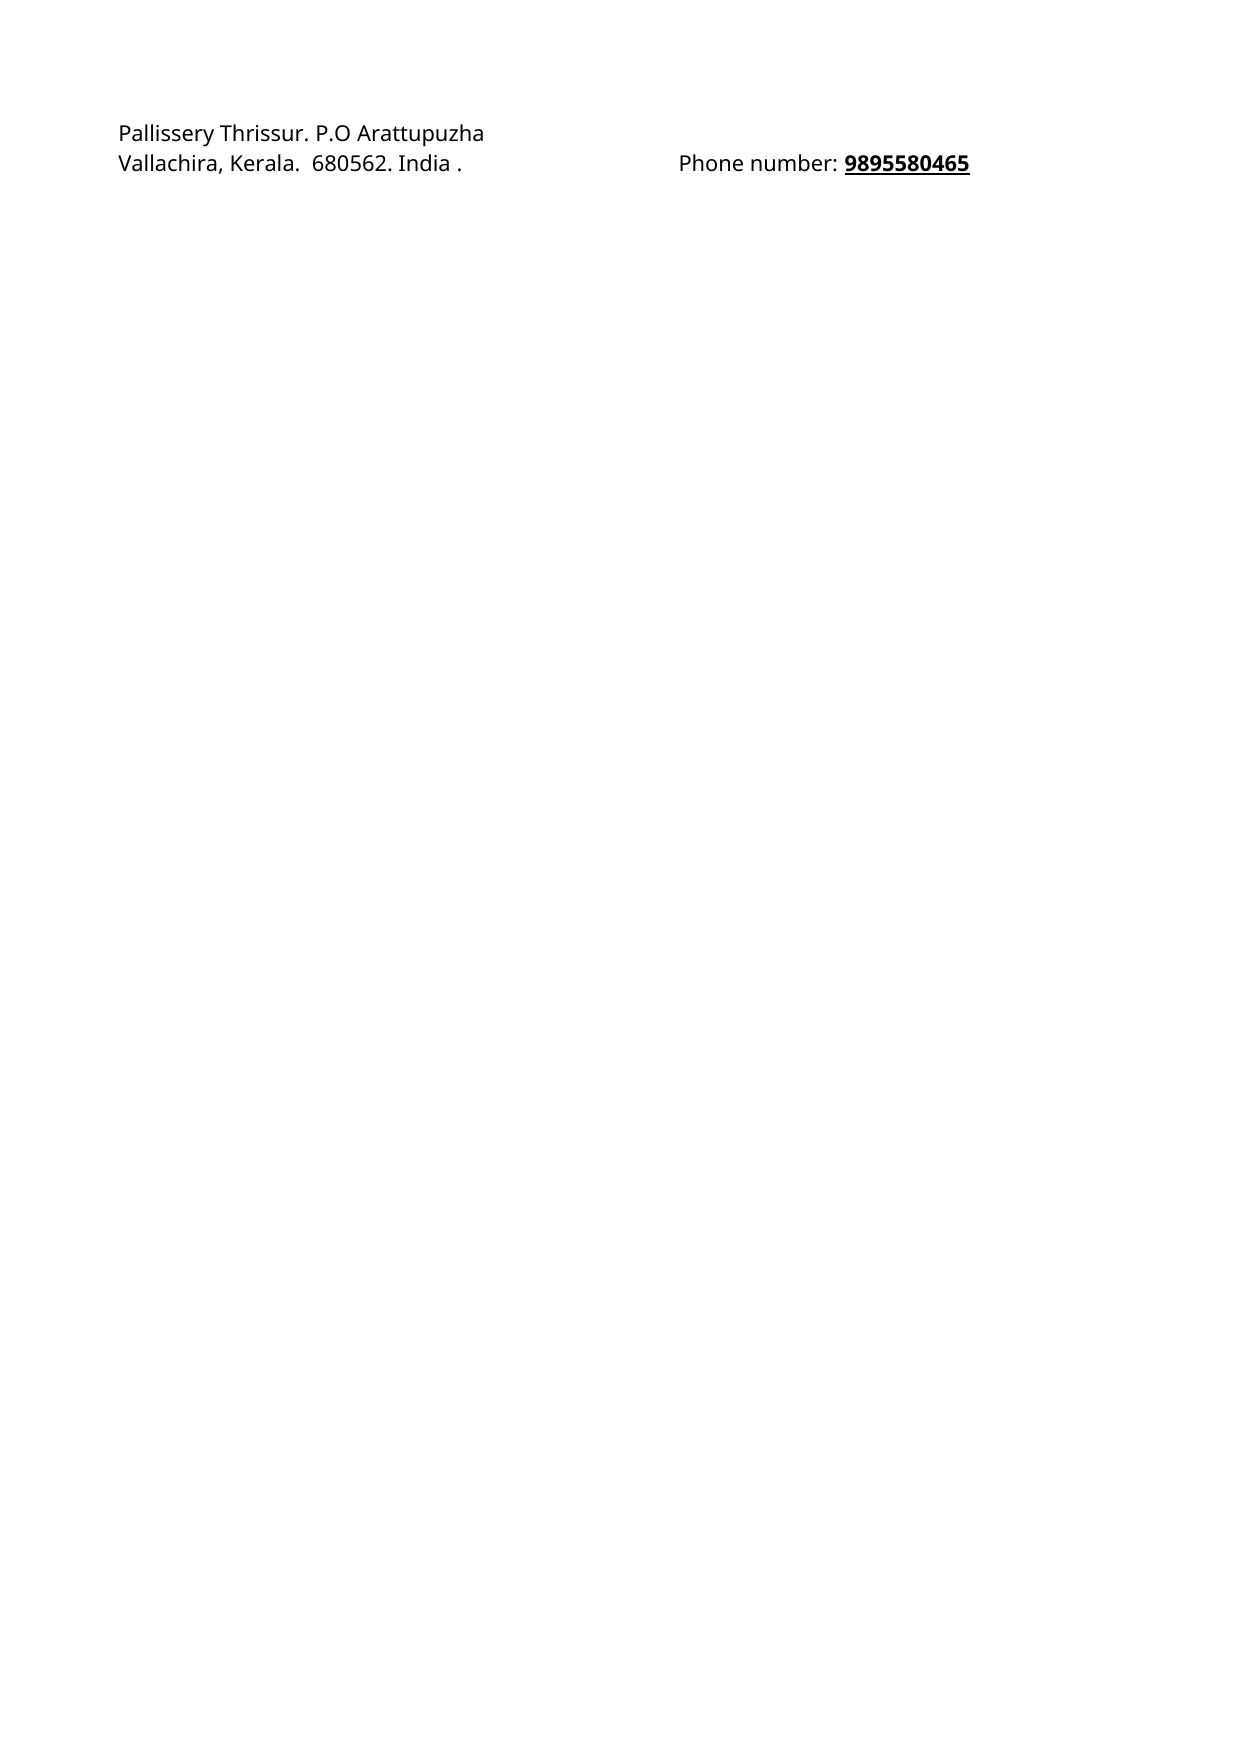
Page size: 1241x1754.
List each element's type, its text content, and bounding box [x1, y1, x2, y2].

text Vallachira, Kerala. 680562. India . Phone number: ‪9895580465 [118, 148, 1122, 178]
text Pallissery Thrissur. P.O Arattupuzha [118, 118, 1122, 148]
